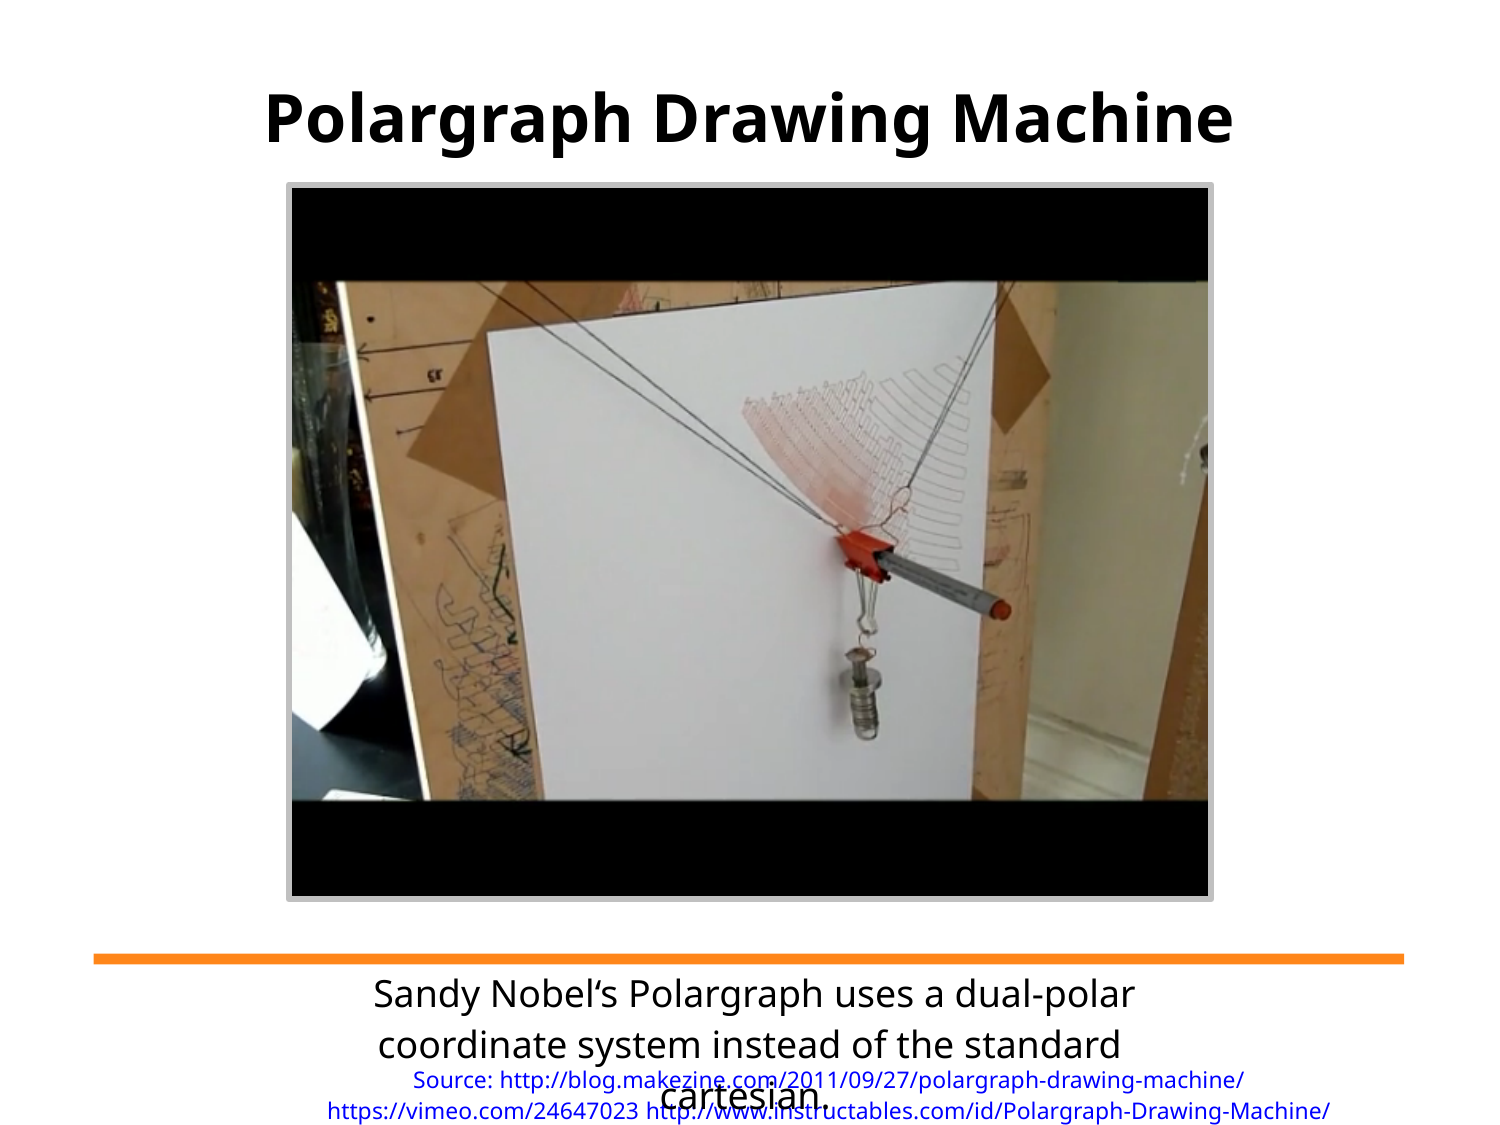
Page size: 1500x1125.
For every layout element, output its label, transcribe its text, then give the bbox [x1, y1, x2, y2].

text_box Source: http://blog.makezine.com/2011/09/27/polargraph-drawing-machine/ https://vimeo.com/24647023 http://www.instructables.com/id/Polargraph-Drawing-Machine/ [312, 1064, 1188, 1125]
picture [0, 0, 1500, 1125]
text_box Sandy Nobel‘s Polargraph uses a dual-polar coordinate system instead of the standard cartesian. [287, 960, 1213, 1064]
title Polargraph Drawing Machine [75, 44, 1426, 188]
